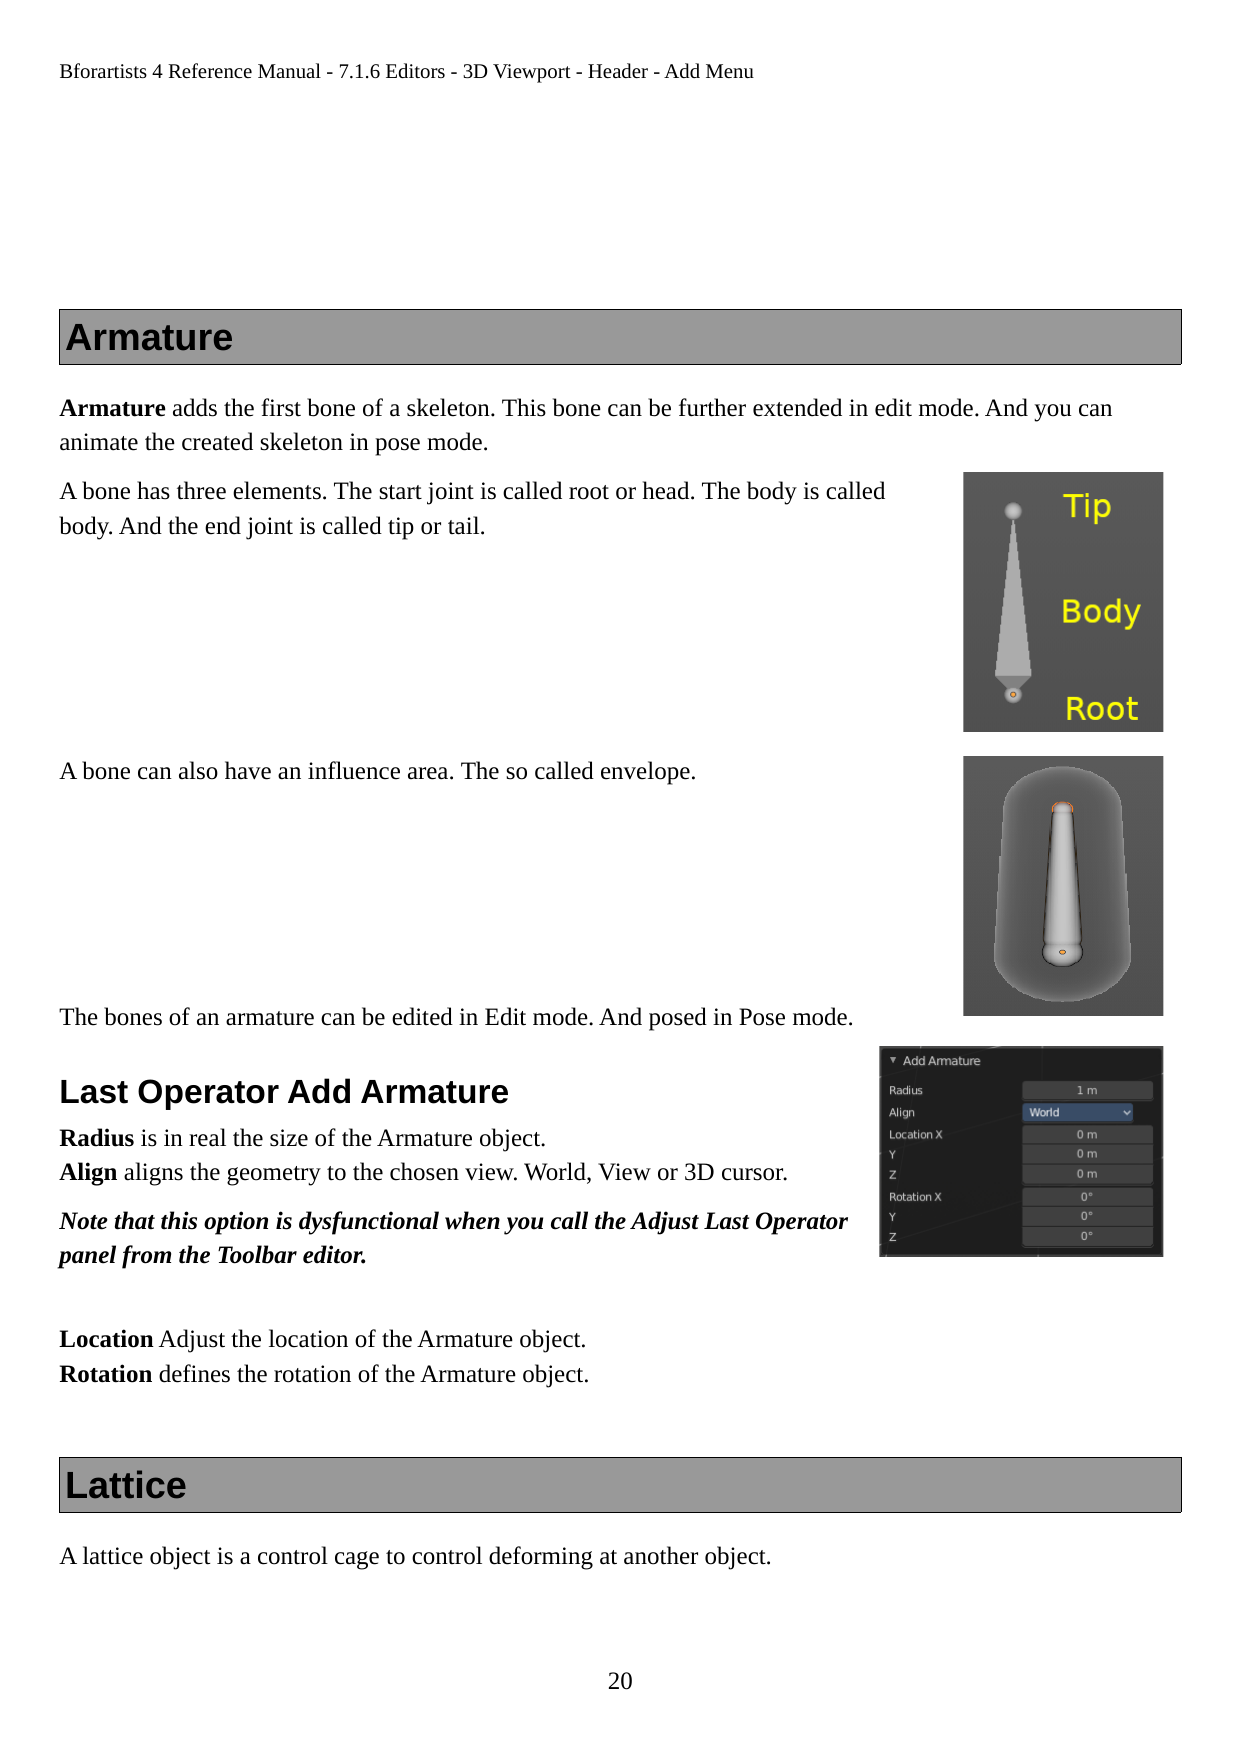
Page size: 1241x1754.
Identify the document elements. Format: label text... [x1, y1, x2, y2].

text Armature adds the first bone of a skeleton. This bone can be further extended in edit mode. And you can animate the created skeleton in pose mode. [59, 393, 1181, 456]
text A lattice object is a control cage to control deforming at another object. [59, 1541, 1181, 1569]
text The bones of an armature can be edited in Edit mode. And posed in Pose mode. [59, 1002, 1181, 1030]
table_header Lattice [60, 1458, 1181, 1512]
subtitle Last Operator Add Armature [59, 1071, 879, 1110]
picture [963, 472, 1164, 732]
text Radius is in real the size of the Armature object. Align aligns the geometry to the chosen view. World, View or 3D cursor. [59, 1123, 879, 1186]
picture [963, 756, 1164, 1016]
text A bone has three elements. The start joint is called root or head. The body is called body. And the end joint is called tip or tail. [59, 476, 963, 540]
text A bone can also have an influence area. The so called envelope. [59, 756, 963, 785]
text Location Adjust the location of the Armature object. Rotation defines the rotation of the Armature object. [59, 1290, 1181, 1387]
subtitle [1164, 1071, 1181, 1110]
text Note that this option is dysfunctional when you call the Adjust Last Operator panel from the Toolbar editor. [59, 1206, 1181, 1269]
table_header Armature [60, 310, 1181, 364]
picture [879, 1046, 1164, 1257]
